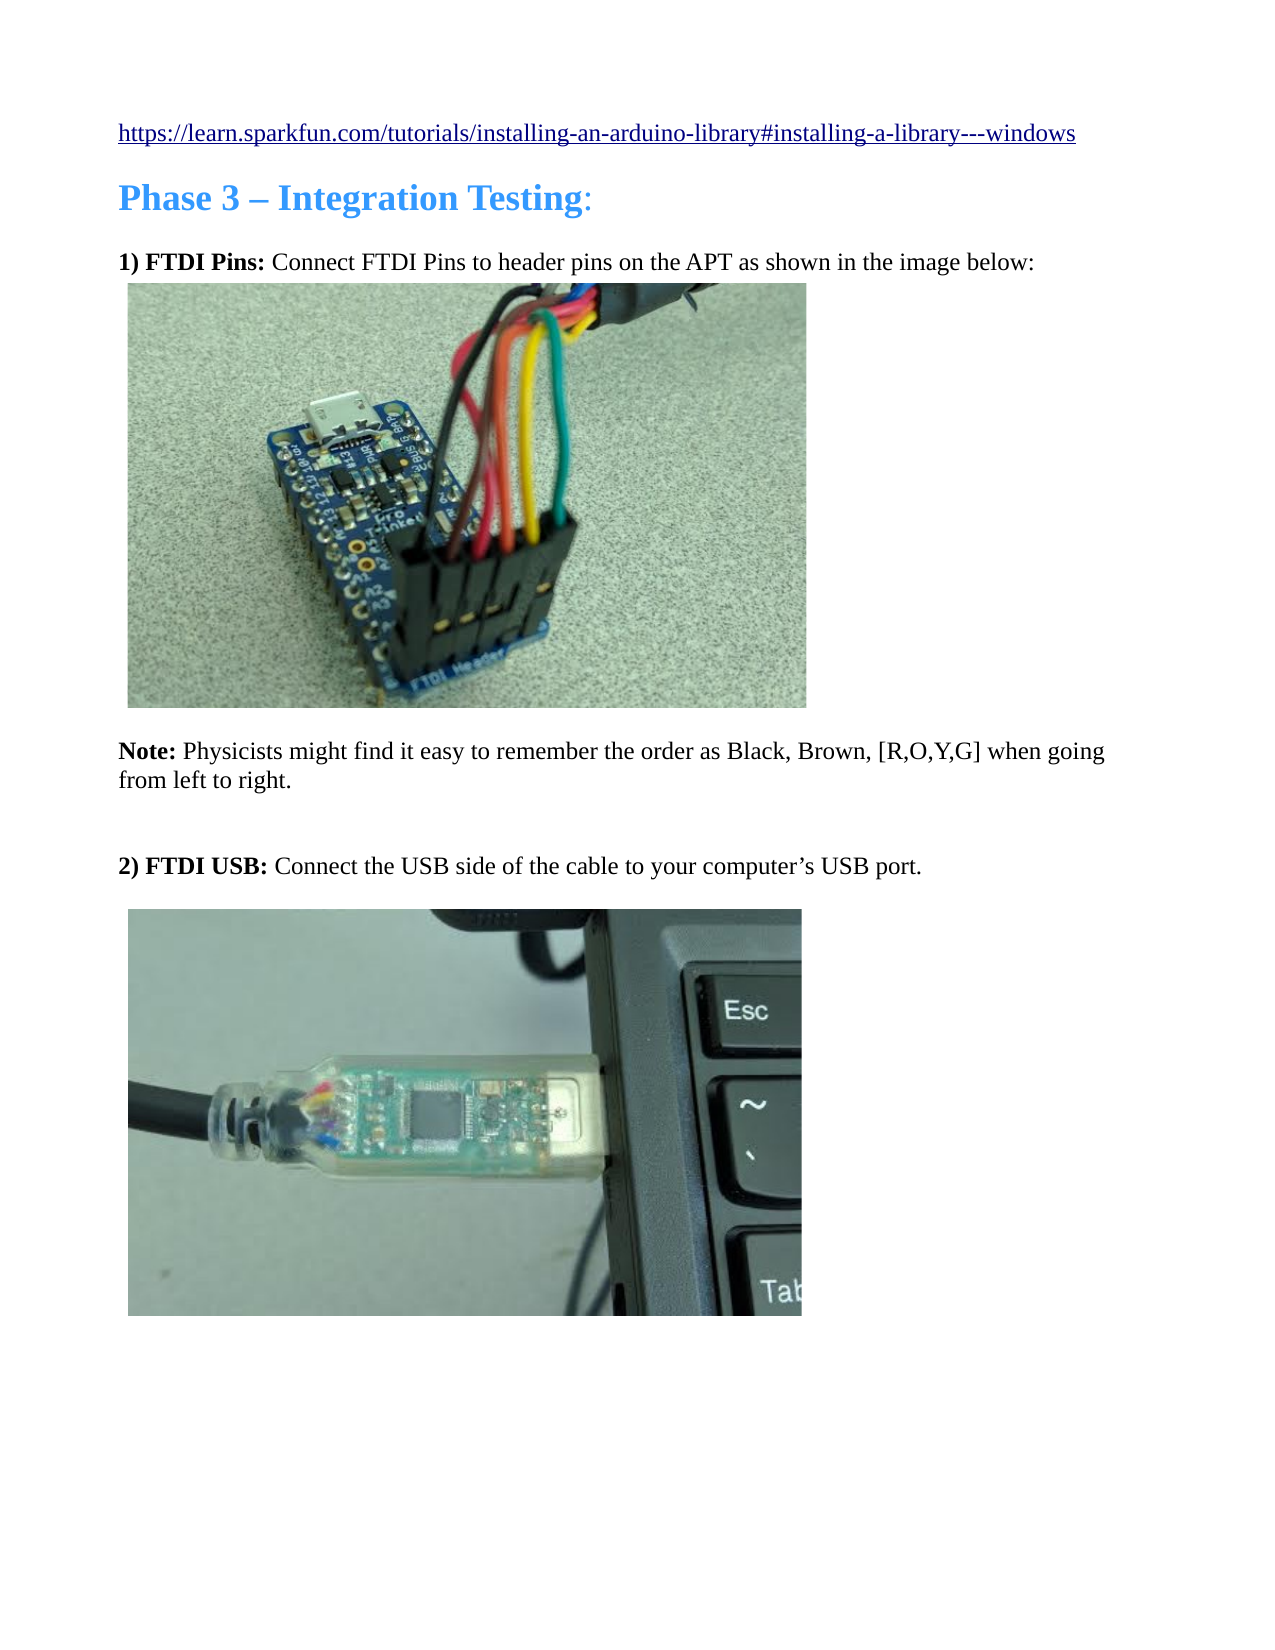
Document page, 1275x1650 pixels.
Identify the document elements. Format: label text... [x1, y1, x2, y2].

text Note: Physicists might find it easy to remember the order as Black, Brown, [R,O,Y,G] when going from left to right. [118, 736, 1157, 794]
picture [127, 283, 807, 708]
text 2) FTDI USB: Connect the USB side of the cable to your computer’s USB port. [118, 851, 1157, 909]
text 1) FTDI Pins: Connect FTDI Pins to header pins on the APT as shown in the image below: [118, 247, 1157, 276]
picture [128, 909, 802, 1316]
text https://learn.sparkfun.com/tutorials/installing-an-arduino-library#installing-a-library---windows Phase 3 – Integration Testing: [118, 118, 1157, 219]
